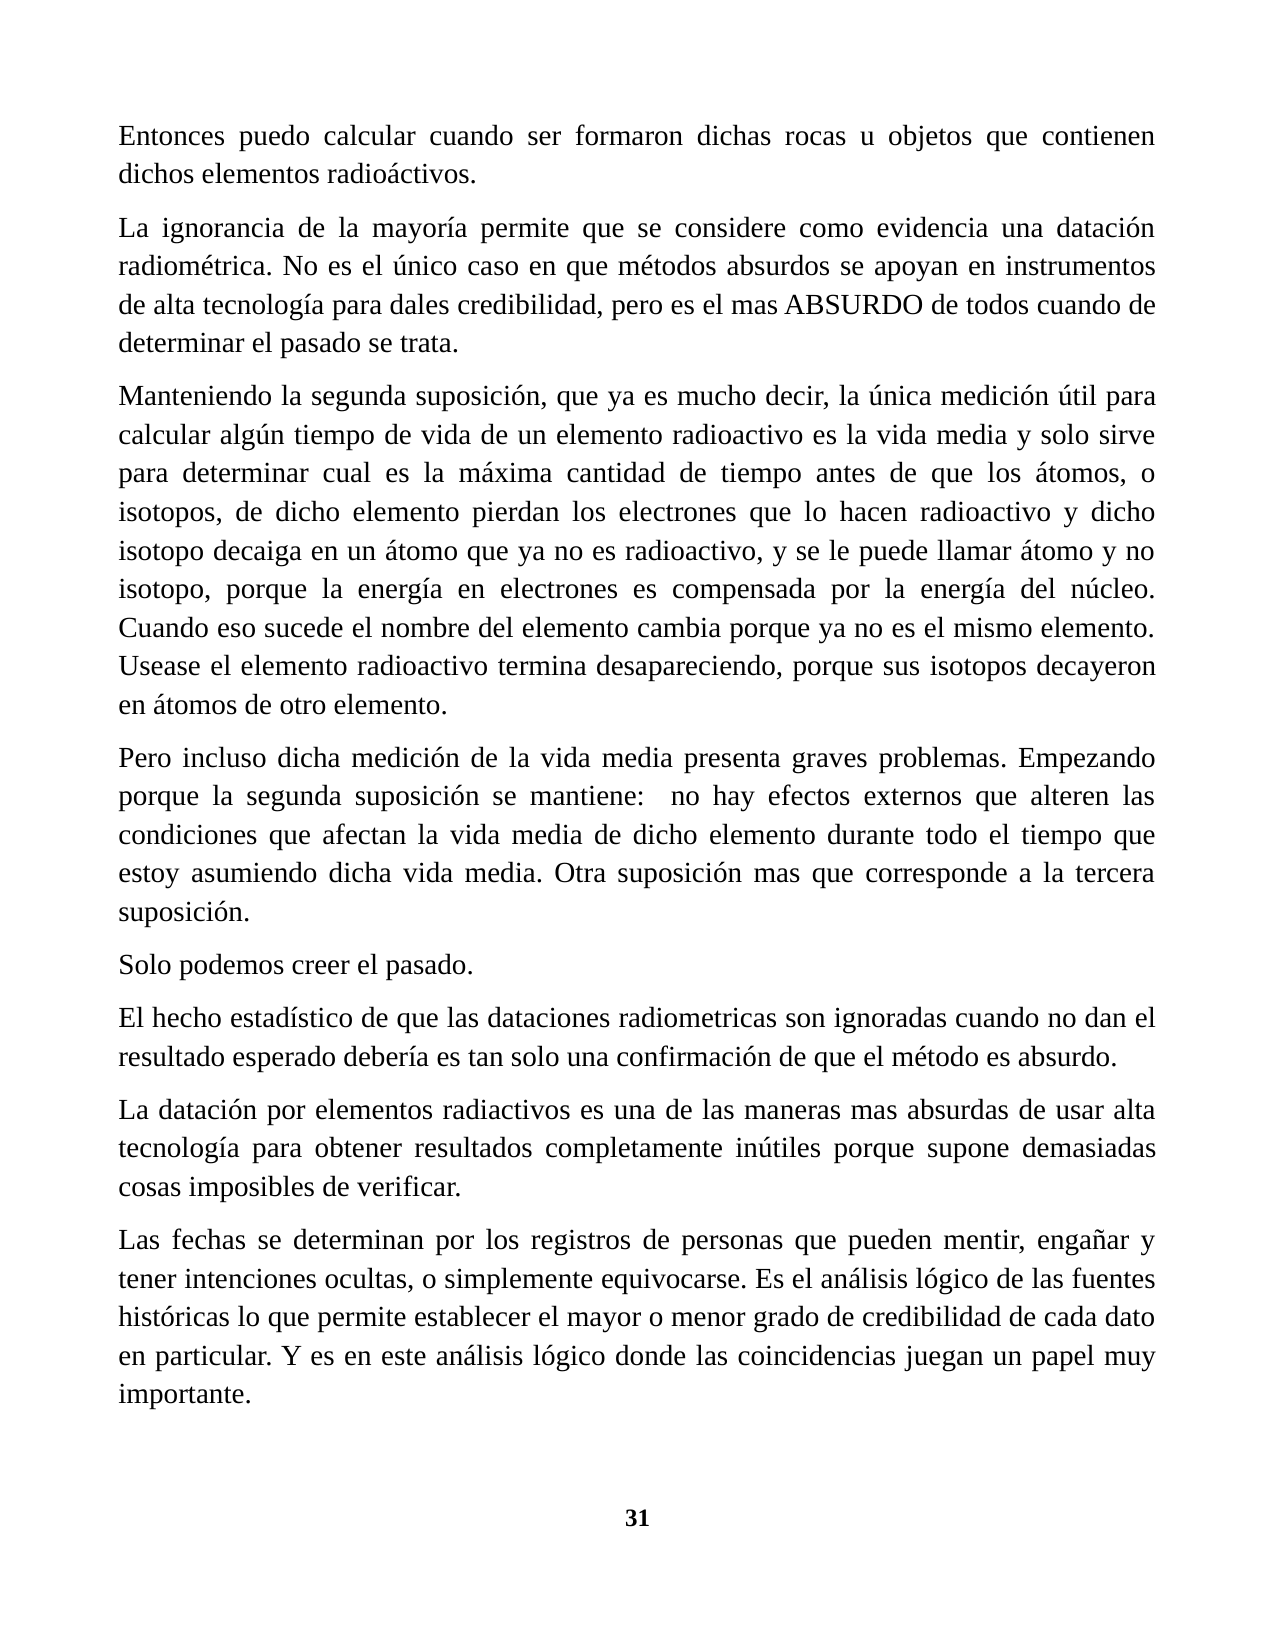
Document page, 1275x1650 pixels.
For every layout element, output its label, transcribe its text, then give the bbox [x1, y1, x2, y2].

text El hecho estadístico de que las dataciones radiometricas son ignoradas cuando no dan el resultado esperado debería es tan solo una confirmación de que el método es absurdo. [118, 1000, 1157, 1072]
text Pero incluso dicha medición de la vida media presenta graves problemas. Empezando porque la segunda suposición se mantiene: no hay efectos externos que alteren las condiciones que afectan la vida media de dicho elemento durante todo el tiempo que estoy asumiendo dicha vida media. Otra suposición mas que corresponde a la tercera suposición. [118, 740, 1157, 928]
text La datación por elementos radiactivos es una de las maneras mas absurdas de usar alta tecnología para obtener resultados completamente inútiles porque supone demasiadas cosas imposibles de verificar. [118, 1092, 1157, 1203]
text La ignorancia de la mayoría permite que se considere como evidencia una datación radiométrica. No es el único caso en que métodos absurdos se apoyan en instrumentos de alta tecnología para dales credibilidad, pero es el mas ABSURDO de todos cuando de determinar el pasado se trata. [118, 210, 1157, 359]
text Las fechas se determinan por los registros de personas que pueden mentir, engañar y tener intenciones ocultas, o simplemente equivocarse. Es el análisis lógico de las fuentes históricas lo que permite establecer el mayor o menor grado de credibilidad de cada dato en particular. Y es en este análisis lógico donde las coincidencias juegan un papel muy importante. [118, 1222, 1157, 1410]
text Entonces puedo calcular cuando ser formaron dichas rocas u objetos que contienen dichos elementos radioáctivos. [118, 118, 1157, 190]
text Manteniendo la segunda suposición, que ya es mucho decir, la única medición útil para calcular algún tiempo de vida de un elemento radioactivo es la vida media y solo sirve para determinar cual es la máxima cantidad de tiempo antes de que los átomos, o isotopos, de dicho elemento pierdan los electrones que lo hacen radioactivo y dicho isotopo decaiga en un átomo que ya no es radioactivo, y se le puede llamar átomo y no isotopo, porque la energía en electrones es compensada por la energía del núcleo. Cuando eso sucede el nombre del elemento cambia porque ya no es el mismo elemento. Usease el elemento radioactivo termina desapareciendo, porque sus isotopos decayeron en átomos de otro elemento. [118, 378, 1157, 720]
text Solo podemos creer el pasado. [118, 947, 1157, 981]
